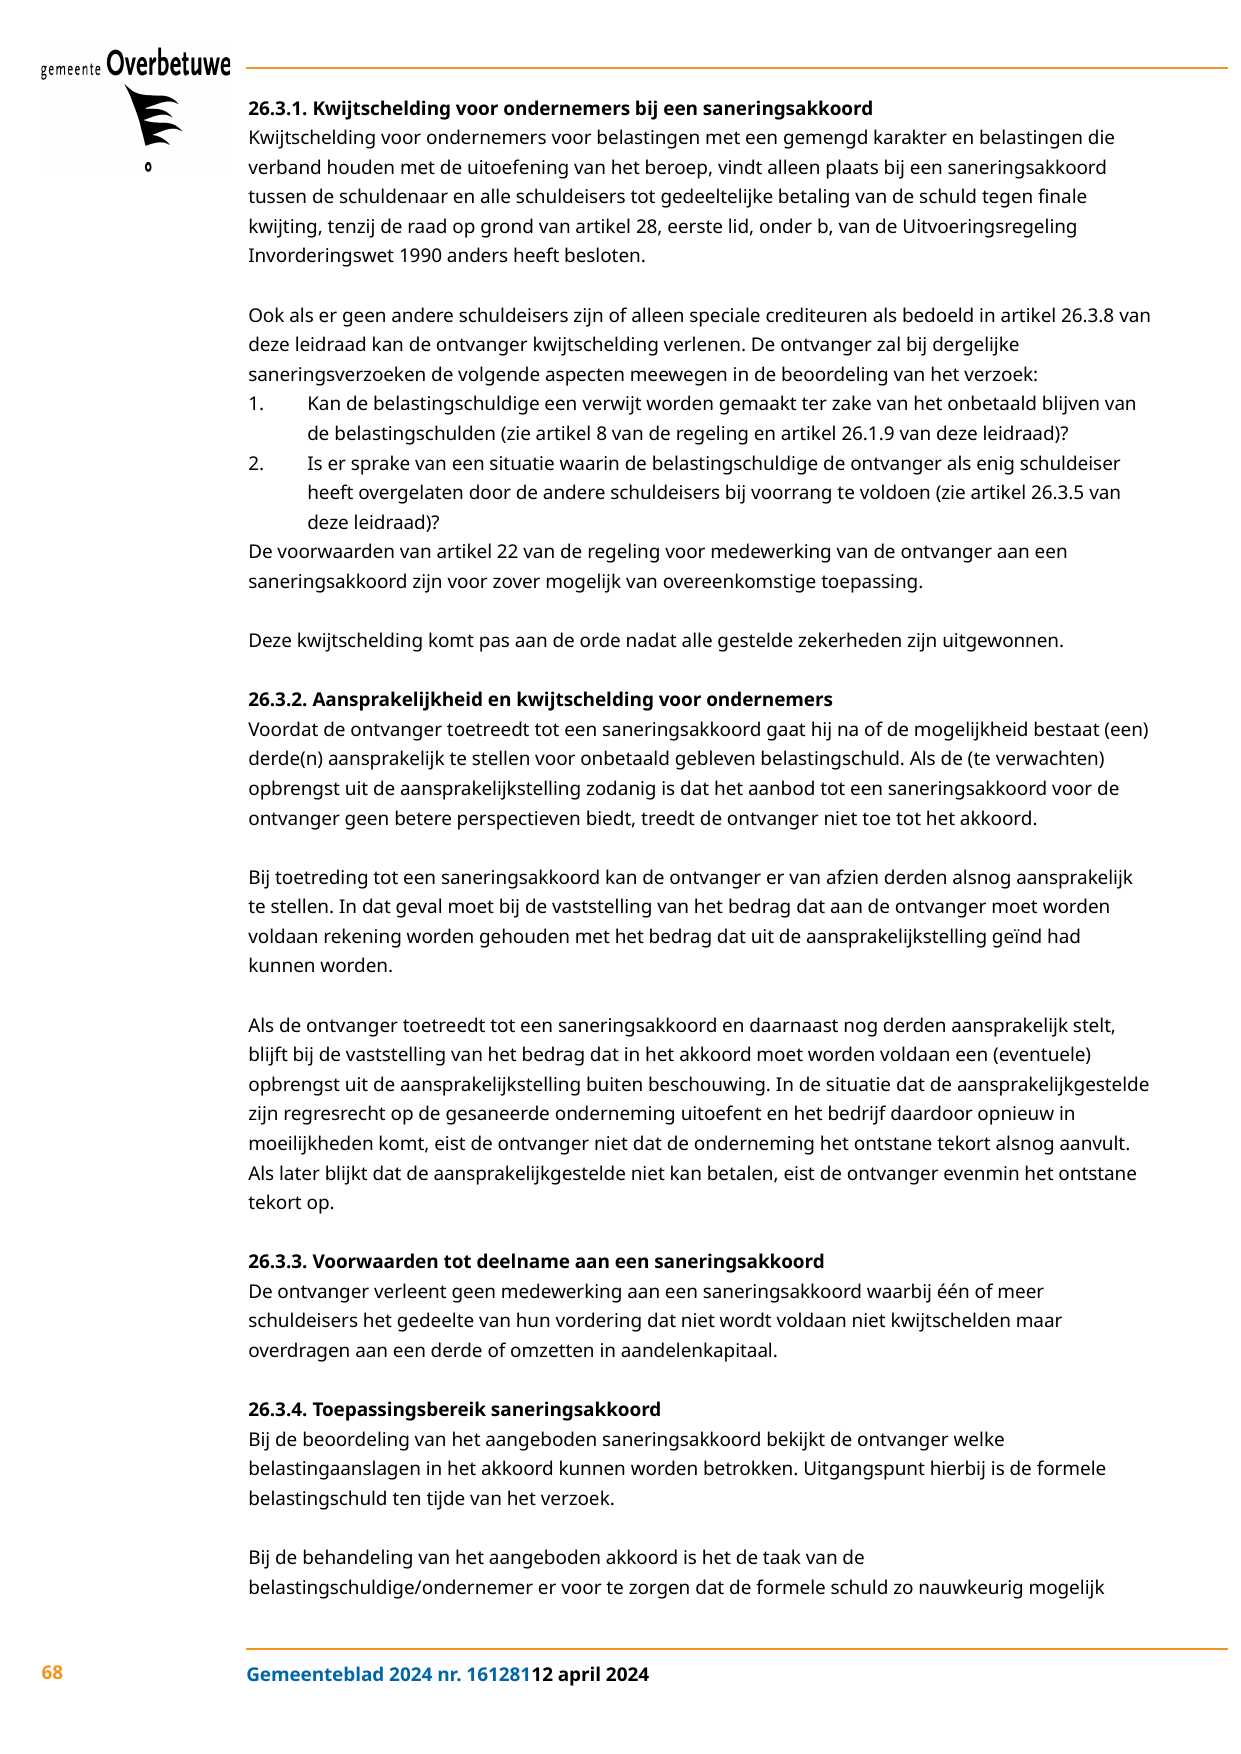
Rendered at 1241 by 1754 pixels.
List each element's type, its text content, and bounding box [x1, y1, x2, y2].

list Is er sprake van een situatie waarin de belastingschuldige de ontvanger als enig schuldeiser heeft overgelaten door de andere schuldeisers bij voorrang te voldoen (zie artikel 26.3.5 van deze leidraad)? [248, 450, 1152, 535]
text Bij toetreding tot een saneringsakkoord kan de ontvanger er van afzien derden alsnog aansprakelijk te stellen. In dat geval moet bij de vaststelling van het bedrag dat aan de ontvanger moet worden voldaan rekening worden gehouden met het bedrag dat uit de aansprakelijkstelling geïnd had kunnen worden. [248, 864, 1152, 978]
text De ontvanger verleent geen medewerking aan een saneringsakkoord waarbij één of meer schuldeisers het gedeelte van hun vordering dat niet wordt voldaan niet kwijtschelden maar overdragen aan een derde of omzetten in aandelenkapitaal. [248, 1278, 1152, 1363]
text Deze kwijtschelding komt pas aan de orde nadat alle gestelde zekerheden zijn uitgewonnen. [248, 627, 1152, 653]
text Voordat de ontvanger toetreedt tot een saneringsakkoord gaat hij na of de mogelijkheid bestaat (een) derde(n) aansprakelijk te stellen voor onbetaald gebleven belastingschuld. Als de (te verwachten) opbrengst uit de aansprakelijkstelling zodanig is dat het aanbod tot een saneringsakkoord voor de ontvanger geen betere perspectieven biedt, treedt de ontvanger niet toe tot het akkoord. [248, 716, 1152, 831]
text Bij de behandeling van het aangeboden akkoord is het de taak van de belastingschuldige/ondernemer er voor te zorgen dat de formele schuld zo nauwkeurig mogelijk [248, 1544, 1152, 1600]
text Kwijtschelding voor ondernemers voor belastingen met een gemengd karakter en belastingen die verband houden met de uitoefening van het beroep, vindt alleen plaats bij een saneringsakkoord tussen de schuldenaar en alle schuldeisers tot gedeeltelijke betaling van de schuld tegen finale kwijting, tenzij de raad op grond van artikel 28, eerste lid, onder b, van de Uitvoeringsregeling Invorderingswet 1990 anders heeft besloten. [248, 124, 1152, 268]
text 26.3.2. Aansprakelijkheid en kwijtschelding voor ondernemers [248, 686, 1152, 712]
text Bij de beoordeling van het aangeboden saneringsakkoord bekijkt de ontvanger welke belastingaanslagen in het akkoord kunnen worden betrokken. Uitgangspunt hierbij is de formele belastingschuld ten tijde van het verzoek. [248, 1426, 1152, 1511]
text De voorwaarden van artikel 22 van de regeling voor medewerking van de ontvanger aan een saneringsakkoord zijn voor zover mogelijk van overeenkomstige toepassing. [248, 538, 1152, 594]
text 26.3.1. Kwijtschelding voor ondernemers bij een saneringsakkoord [248, 95, 1152, 121]
text 26.3.4. Toepassingsbereik saneringsakkoord [248, 1396, 1152, 1422]
list Kan de belastingschuldige een verwijt worden gemaakt ter zake van het onbetaald blijven van de belastingschulden (zie artikel 8 van de regeling en artikel 26.1.9 van deze leidraad)? [248, 391, 1152, 446]
text Ook als er geen andere schuldeisers zijn of alleen speciale crediteuren als bedoeld in artikel 26.3.8 van deze leidraad kan de ontvanger kwijtschelding verlenen. De ontvanger zal bij dergelijke saneringsverzoeken de volgende aspecten meewegen in de beoordeling van het verzoek: [248, 302, 1152, 387]
text Als de ontvanger toetreedt tot een saneringsakkoord en daarnaast nog derden aansprakelijk stelt, blijft bij de vaststelling van het bedrag dat in het akkoord moet worden voldaan een (eventuele) opbrengst uit de aansprakelijkstelling buiten beschouwing. In de situatie dat de aansprakelijkgestelde zijn regresrecht op de gesaneerde onderneming uitoefent en het bedrijf daardoor opnieuw in moeilijkheden komt, eist de ontvanger niet dat de onderneming het ontstane tekort alsnog aanvult. Als later blijkt dat de aansprakelijkgestelde niet kan betalen, eist de ontvanger evenmin het ontstane tekort op. [248, 1012, 1152, 1215]
text 26.3.3. Voorwaarden tot deelname aan een saneringsakkoord [248, 1248, 1152, 1274]
picture [41, 47, 231, 172]
